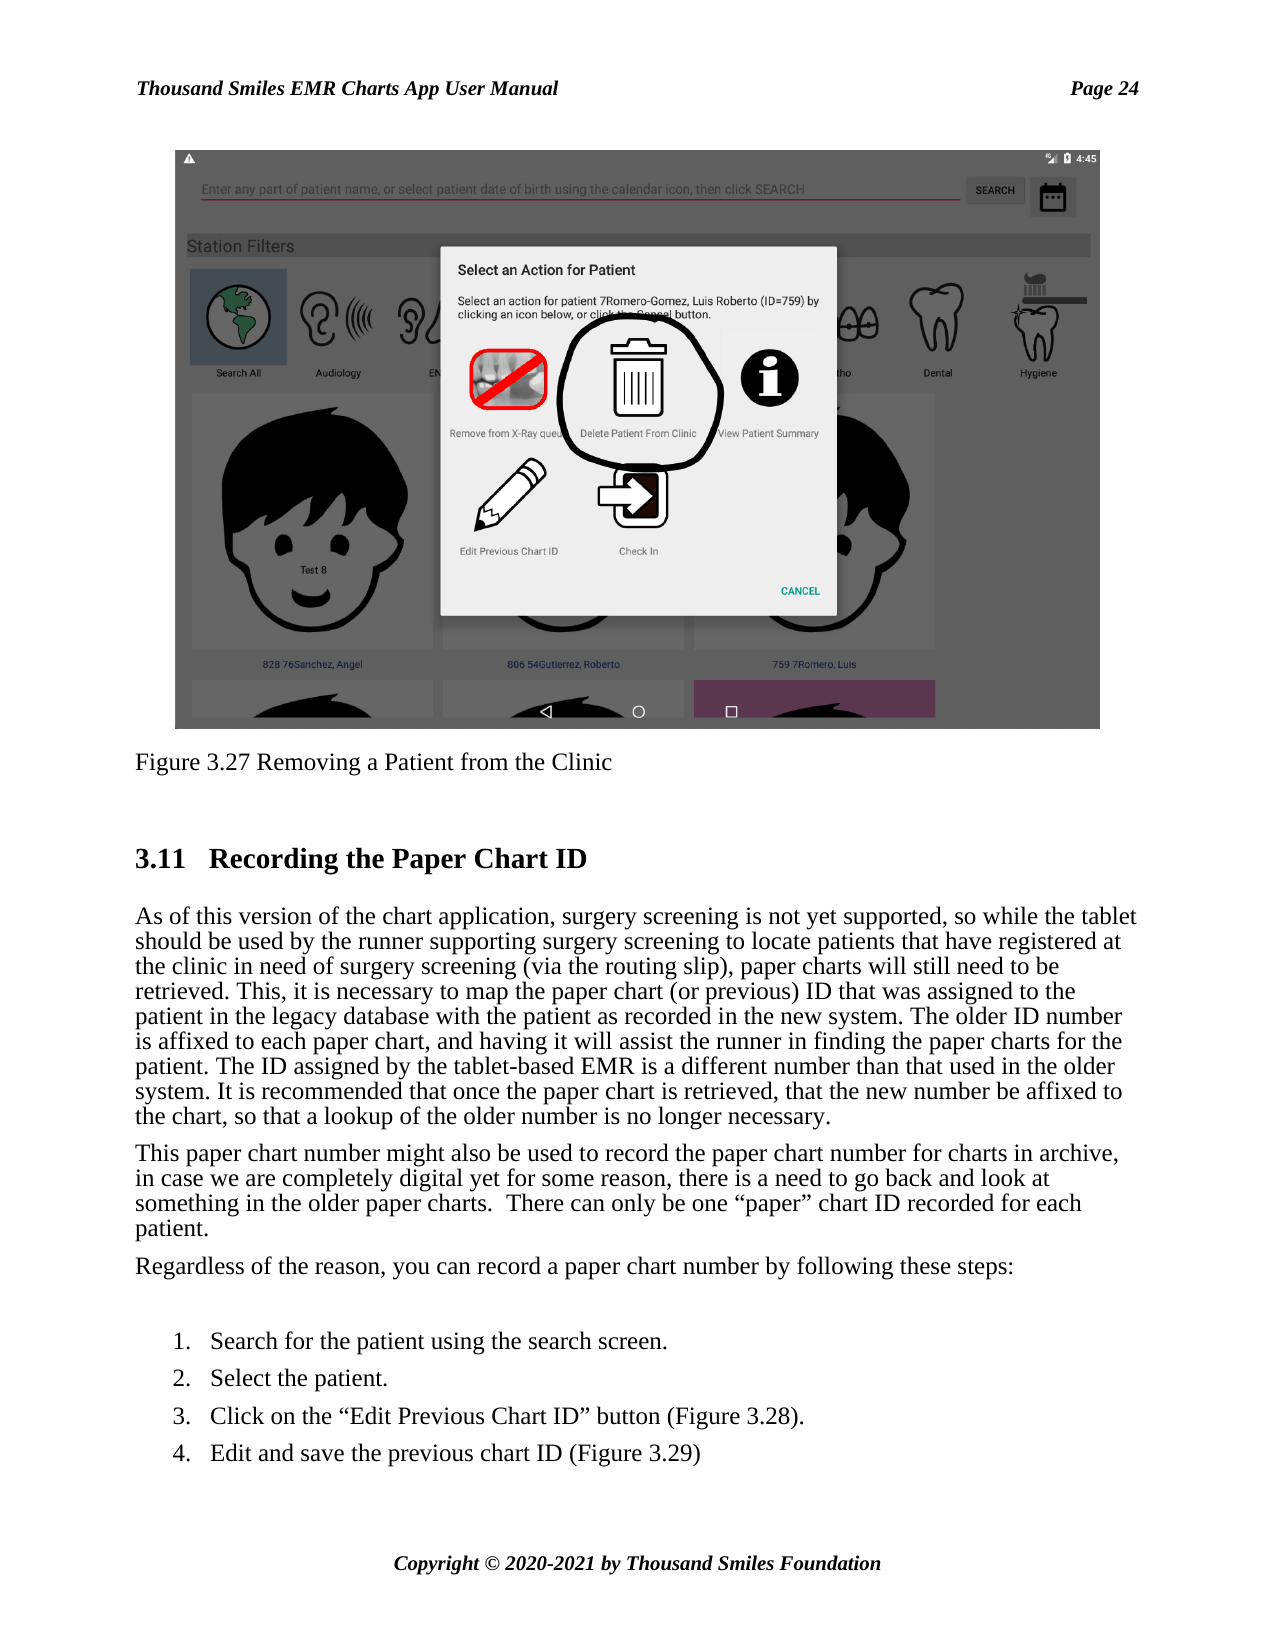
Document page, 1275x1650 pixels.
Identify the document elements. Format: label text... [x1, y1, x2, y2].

text Regardless of the reason, you can record a paper chart number by following these steps: [135, 1254, 1140, 1279]
list Edit and save the previous chart ID (Figure 3.29) [172, 1442, 1140, 1467]
text As of this version of the chart application, surgery screening is not yet supported, so while the tablet should be used by the runner supporting surgery screening to locate patients that have registered at the clinic in need of surgery screening (via the routing slip), paper charts will still need to be retrieved. This, it is necessary to map the paper chart (or previous) ID that was assigned to the patient in the legacy database with the patient as recorded in the new system. The older ID number is affixed to each paper chart, and having it will assist the runner in finding the paper charts for the patient. The ID assigned by the tablet-based EMR is a different number than that used in the older system. It is recommended that once the paper chart is retrieved, that the new number be affixed to the chart, so that a lookup of the older number is no longer necessary. [135, 904, 1140, 1129]
list Select the patient. [172, 1367, 1140, 1392]
subtitle Recording the Paper Chart ID [135, 842, 1140, 875]
picture [175, 150, 1100, 729]
list Search for the patient using the search screen. [172, 1329, 1140, 1354]
text Figure 3.27 Removing a Patient from the Clinic [135, 750, 1140, 775]
list Click on the “Edit Previous Chart ID” button (Figure 3.28). [172, 1404, 1140, 1429]
text This paper chart number might also be used to record the paper chart number for charts in archive, in case we are completely digital yet for some reason, there is a need to go back and look at something in the older paper charts. There can only be one “paper” chart ID recorded for each patient. [135, 1142, 1140, 1242]
